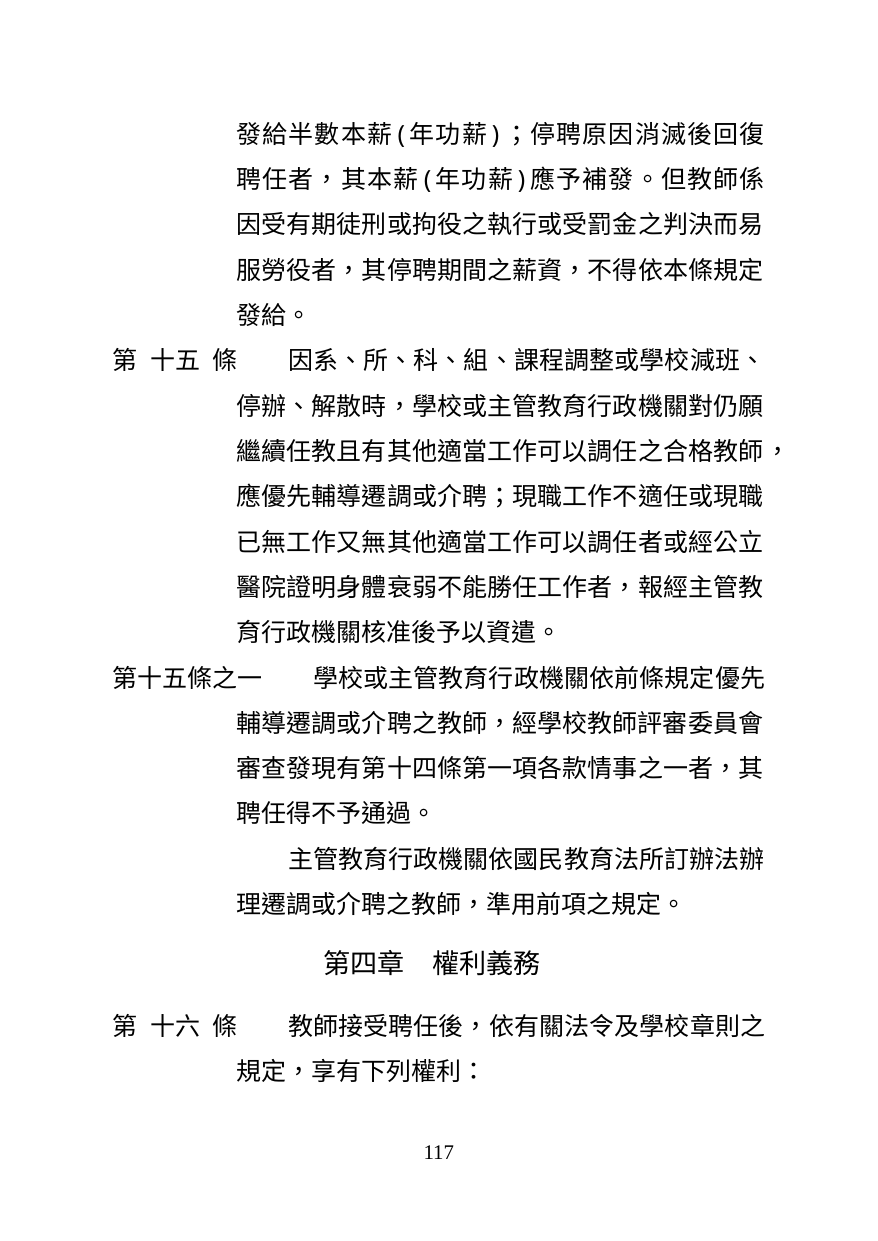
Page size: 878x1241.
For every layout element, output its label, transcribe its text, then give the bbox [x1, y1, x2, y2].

text 第四章 權利義務 [112, 942, 765, 982]
text 第 十六 條 教師接受聘任後，依有關法令及學校章則之規定，享有下列權利： [112, 1006, 765, 1087]
text 第十五條之一 學校或主管教育行政機關依前條規定優先輔導遷調或介聘之教師，經學校教師評審委員會審查發現有第十四條第一項各款情事之一者，其聘任得不予通過。 [112, 658, 765, 830]
text 發給半數本薪(年功薪)；停聘原因消滅後回復聘任者，其本薪(年功薪)應予補發。但教師係因受有期徒刑或拘役之執行或受罰金之判決而易服勞役者，其停聘期間之薪資，不得依本條規定發給。 [112, 114, 765, 332]
text 第 十五 條 因系、所、科、組、課程調整或學校減班、停辦、解散時，學校或主管教育行政機關對仍願繼續任教且有其他適當工作可以調任之合格教師，應優先輔導遷調或介聘；現職工作不適任或現職已無工作又無其他適當工作可以調任者或經公立醫院證明身體衰弱不能勝任工作者，報經主管教育行政機關核准後予以資遣。 [112, 341, 765, 649]
text 主管教育行政機關依國民教育法所訂辦法辦理遷調或介聘之教師，準用前項之規定。 [112, 839, 765, 921]
